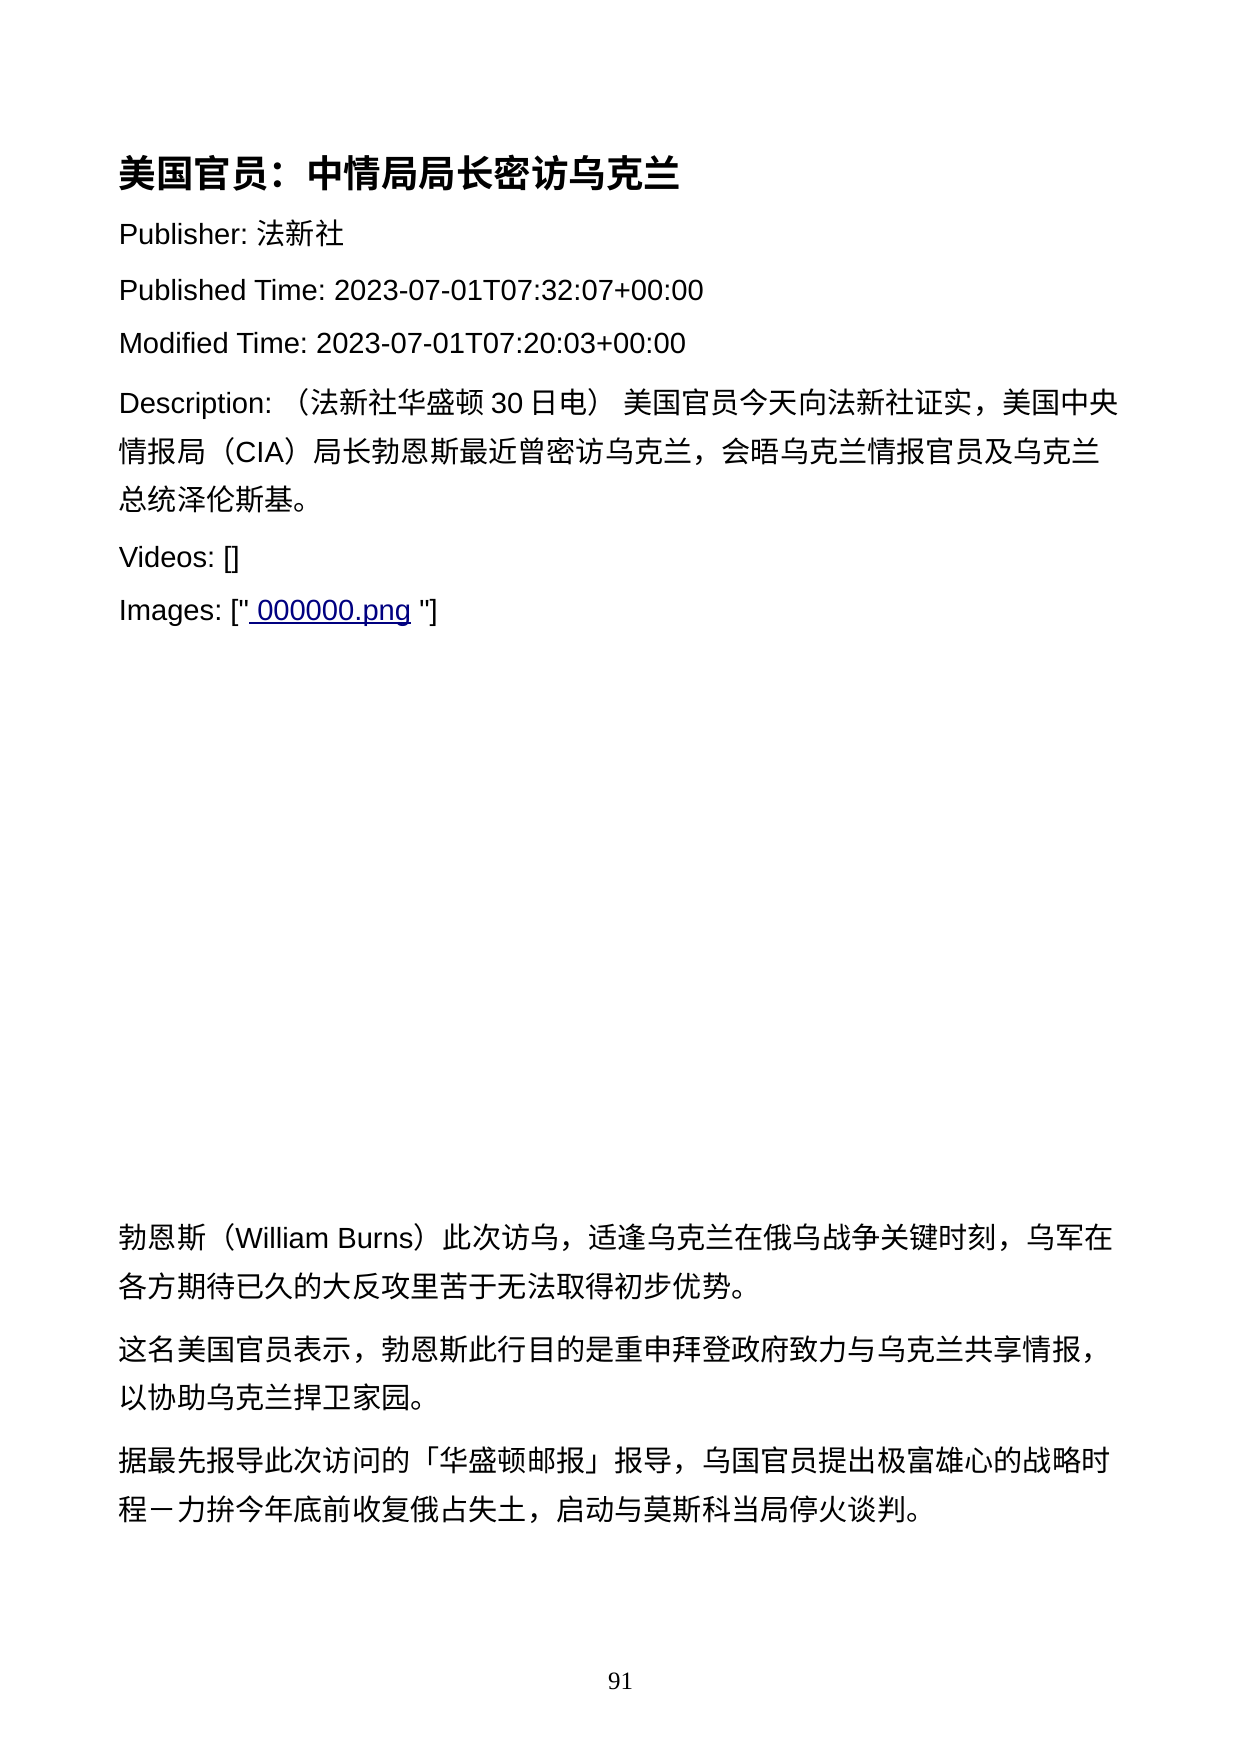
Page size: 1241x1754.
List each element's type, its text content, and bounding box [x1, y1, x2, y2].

text Images: [" 000000.png "] [118, 593, 1122, 627]
subtitle 美国官员：中情局局长密访乌克兰 [118, 143, 1122, 198]
text Publisher: 法新社 [118, 210, 1122, 253]
text Description: （法新社华盛顿30日电） 美国官员今天向法新社证实，美国中央情报局（CIA）局长勃恩斯最近曾密访乌克兰，会晤乌克兰情报官员及乌克兰总统泽伦斯基。 [118, 380, 1122, 519]
text Videos: [] [118, 540, 1122, 573]
text 这名美国官员表示，勃恩斯此行目的是重申拜登政府致力与乌克兰共享情报，以协助乌克兰捍卫家园。 [118, 1326, 1122, 1417]
text Published Time: 2023-07-01T07:32:07+00:00 [118, 273, 1122, 307]
text Modified Time: 2023-07-01T07:20:03+00:00 [118, 327, 1122, 360]
text 勃恩斯（William Burns）此次访乌，适逢乌克兰在俄乌战争关键时刻，乌军在各方期待已久的大反攻里苦于无法取得初步优势。 [118, 1214, 1122, 1305]
text 据最先报导此次访问的「华盛顿邮报」报导，乌国官员提出极富雄心的战略时程－力拚今年底前收复俄占失土，启动与莫斯科当局停火谈判。 [118, 1438, 1122, 1529]
